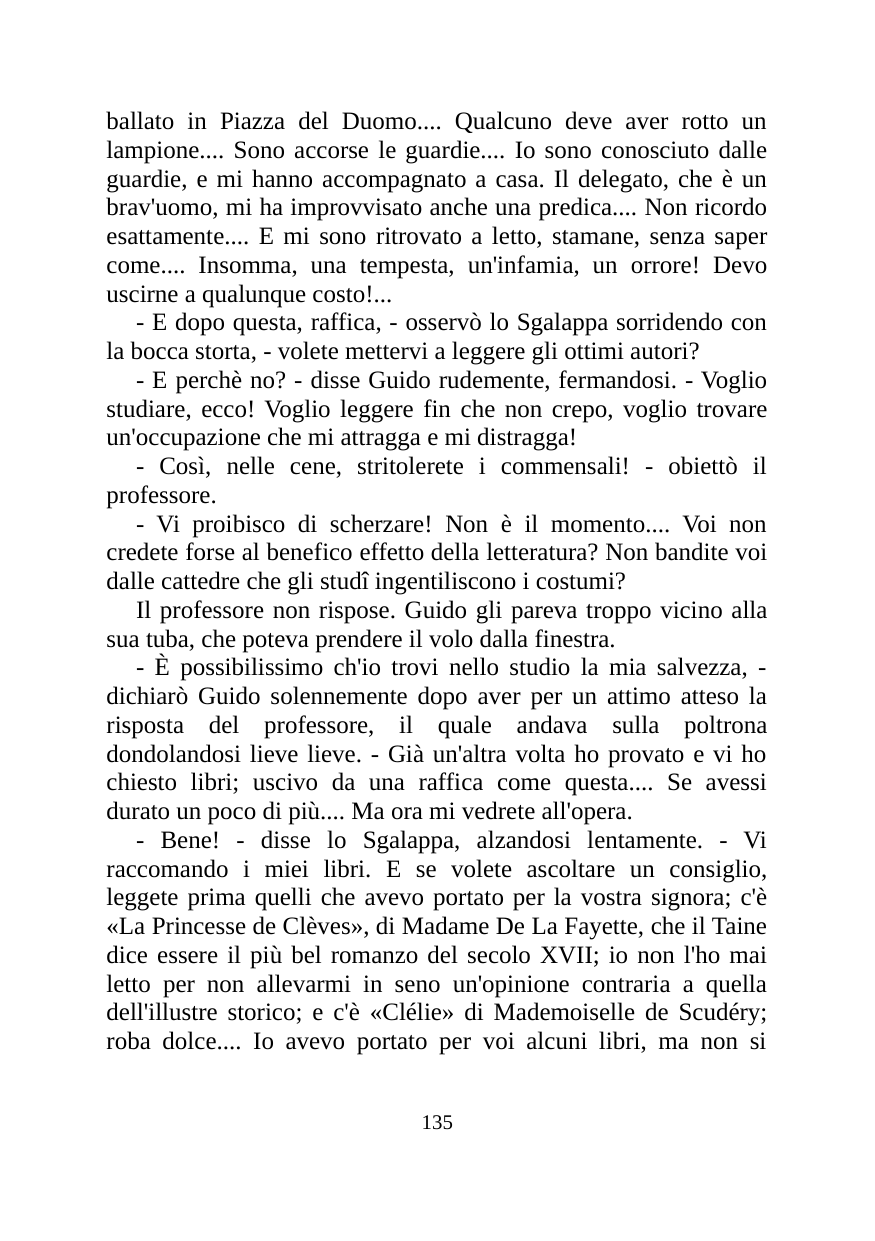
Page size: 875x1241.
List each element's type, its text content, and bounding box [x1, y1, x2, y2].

text - Bene! - disse lo Sgalappa, alzandosi lentamente. - Vi raccomando i miei libri. E se volete ascoltare un consiglio, leggete prima quelli che avevo portato per la vostra signora; c'è «La Princesse de Clèves», di Madame De La Fayette, che il Taine dice essere il più bel romanzo del secolo XVII; io non l'ho mai letto per non allevarmi in seno un'opinione contraria a quella dell'illustre storico; e c'è «Clélie» di Mademoiselle de Scudéry; roba dolce.... Io avevo portato per voi alcuni libri, ma non si [106, 825, 768, 1055]
text - Così, nelle cene, stritolerete i commensali! - obiettò il professore. [106, 451, 768, 509]
text - Vi proibisco di scherzare! Non è il momento.... Voi non credete forse al benefico effetto della letteratura? Non bandite voi dalle cattedre che gli studî ingentiliscono i costumi? [106, 509, 768, 595]
text ballato in Piazza del Duomo.... Qualcuno deve aver rotto un lampione.... Sono accorse le guardie.... Io sono conosciuto dalle guardie, e mi hanno accompagnato a casa. Il delegato, che è un brav'uomo, mi ha improvvisato anche una predica.... Non ricordo esattamente.... E mi sono ritrovato a letto, stamane, senza saper come.... Insomma, una tempesta, un'infamia, un orrore! Devo uscirne a qualunque costo!... [106, 106, 768, 307]
text Il professore non rispose. Guido gli pareva troppo vicino alla sua tuba, che poteva prendere il volo dalla finestra. [106, 595, 768, 652]
text - E perchè no? - disse Guido rudemente, fermandosi. - Voglio studiare, ecco! Voglio leggere fin che non crepo, voglio trovare un'occupazione che mi attragga e mi distragga! [106, 365, 768, 451]
text - È possibilissimo ch'io trovi nello studio la mia salvezza, - dichiarò Guido solennemente dopo aver per un attimo atteso la risposta del professore, il quale andava sulla poltrona dondolandosi lieve lieve. - Già un'altra volta ho provato e vi ho chiesto libri; uscivo da una raffica come questa.... Se avessi durato un poco di più.... Ma ora mi vedrete all'opera. [106, 652, 768, 825]
text - E dopo questa, raffica, - osservò lo Sgalappa sorridendo con la bocca storta, - volete mettervi a leggere gli ottimi autori? [106, 307, 768, 365]
